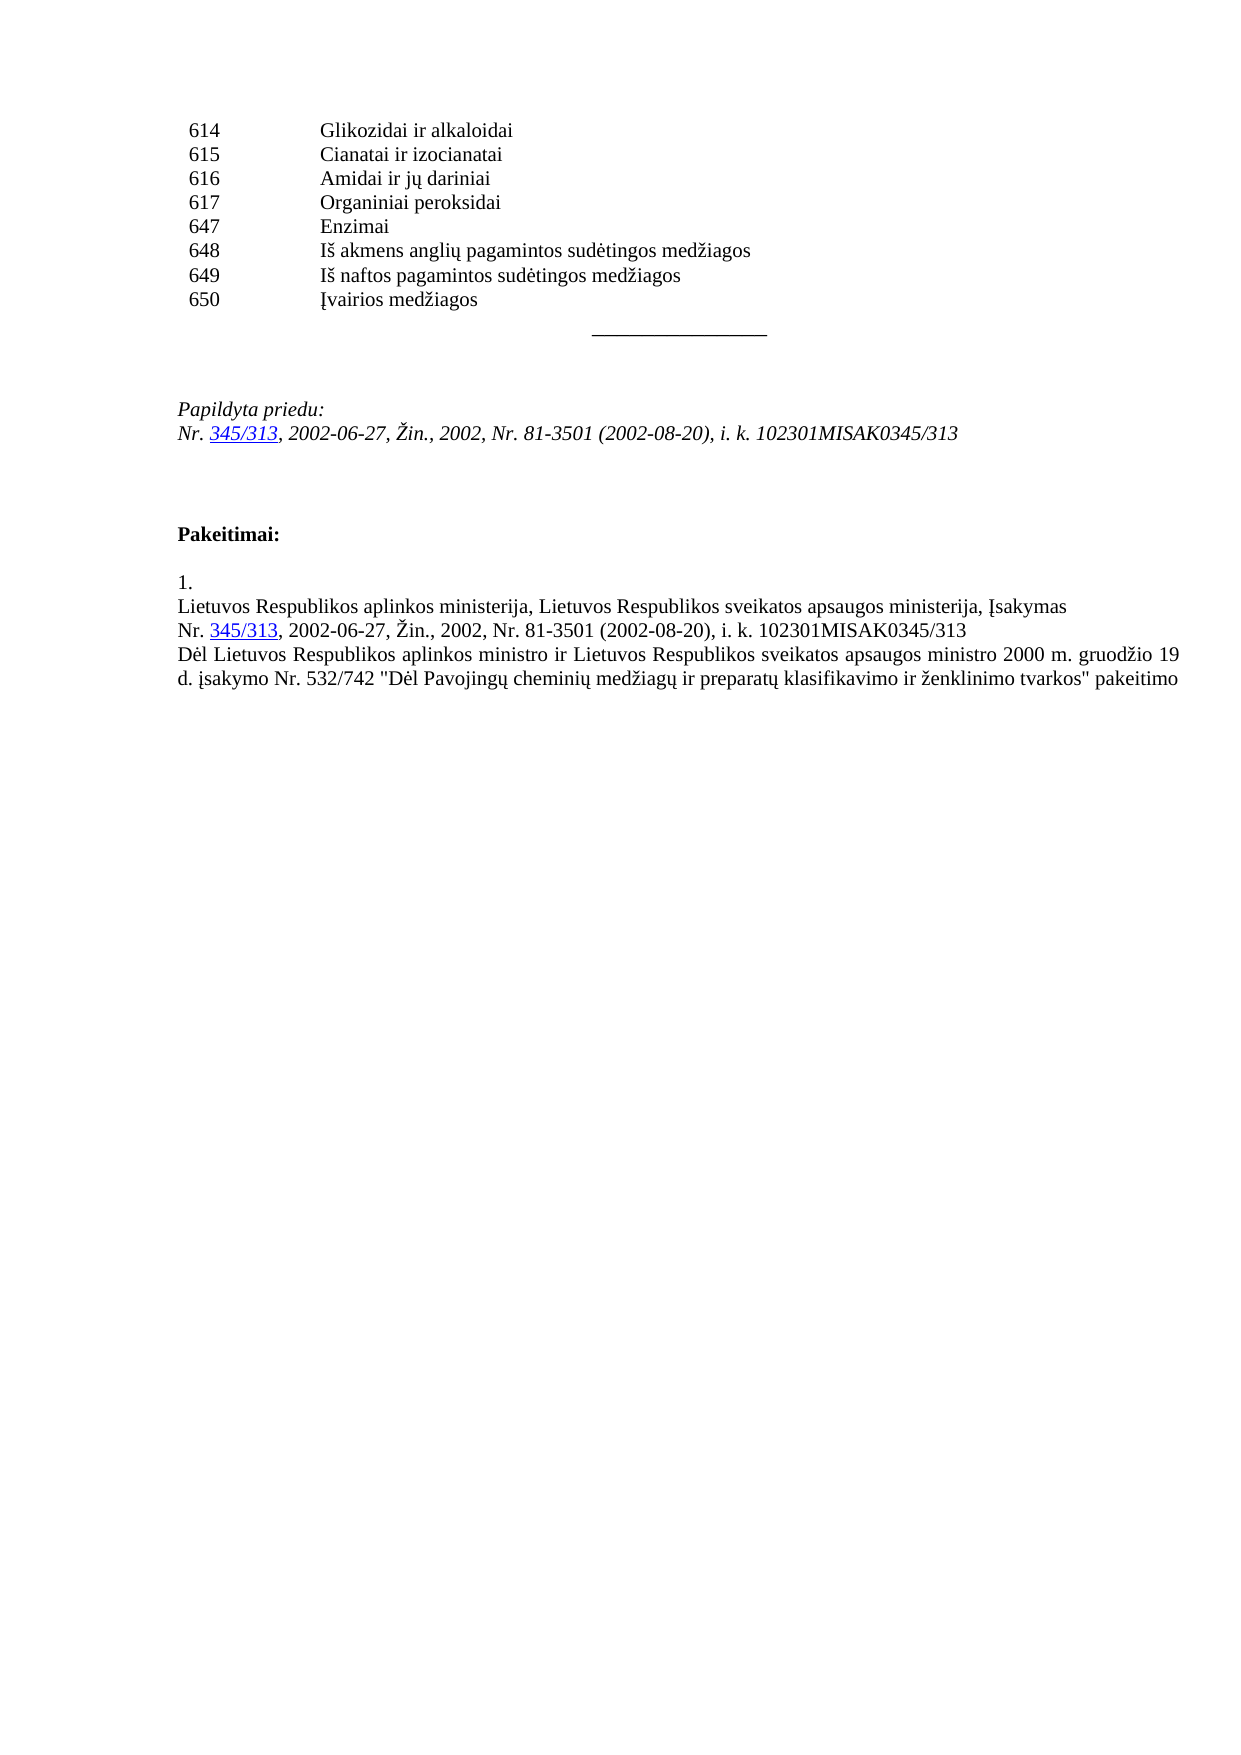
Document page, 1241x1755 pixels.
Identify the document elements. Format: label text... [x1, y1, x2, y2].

text Lietuvos Respublikos aplinkos ministerija, Lietuvos Respublikos sveikatos apsaugos ministerija, Įsakymas [177, 594, 1181, 618]
table_cell Amidai ir jų dariniai [309, 166, 1181, 190]
table_cell Glikozidai ir alkaloidai [309, 118, 1181, 142]
table_cell Įvairios medžiagos [309, 287, 1181, 311]
table_cell 614 [177, 118, 309, 142]
text Nr. 345/313, 2002-06-27, Žin., 2002, Nr. 81-3501 (2002-08-20), i. k. 102301MISAK0345/313 [177, 421, 1181, 445]
text Pakeitimai: [177, 522, 1181, 546]
text Nr. 345/313, 2002-06-27, Žin., 2002, Nr. 81-3501 (2002-08-20), i. k. 102301MISAK0345/313 [177, 618, 1181, 642]
table_cell 649 [177, 263, 309, 287]
table_cell 650 [177, 287, 309, 311]
text ______________ [177, 311, 1181, 339]
table_cell Enzimai [309, 214, 1181, 238]
text 1. [177, 570, 1181, 594]
table_cell 615 [177, 142, 309, 166]
table_cell 648 [177, 239, 309, 262]
table_cell Iš akmens anglių pagamintos sudėtingos medžiagos [309, 239, 1181, 262]
table_cell Organiniai peroksidai [309, 190, 1181, 214]
table_cell Iš naftos pagamintos sudėtingos medžiagos [309, 263, 1181, 287]
table_cell Cianatai ir izocianatai [309, 142, 1181, 166]
text Papildyta priedu: [177, 397, 1181, 421]
table_cell 616 [177, 166, 309, 190]
table_cell 647 [177, 214, 309, 238]
table_cell 617 [177, 190, 309, 214]
text Dėl Lietuvos Respublikos aplinkos ministro ir Lietuvos Respublikos sveikatos apsaugos ministro 2000 m. gruodžio 19 d. įsakymo Nr. 532/742 "Dėl Pavojingų cheminių medžiagų ir preparatų klasifikavimo ir ženklinimo tvarkos" pakeitimo [177, 642, 1181, 690]
